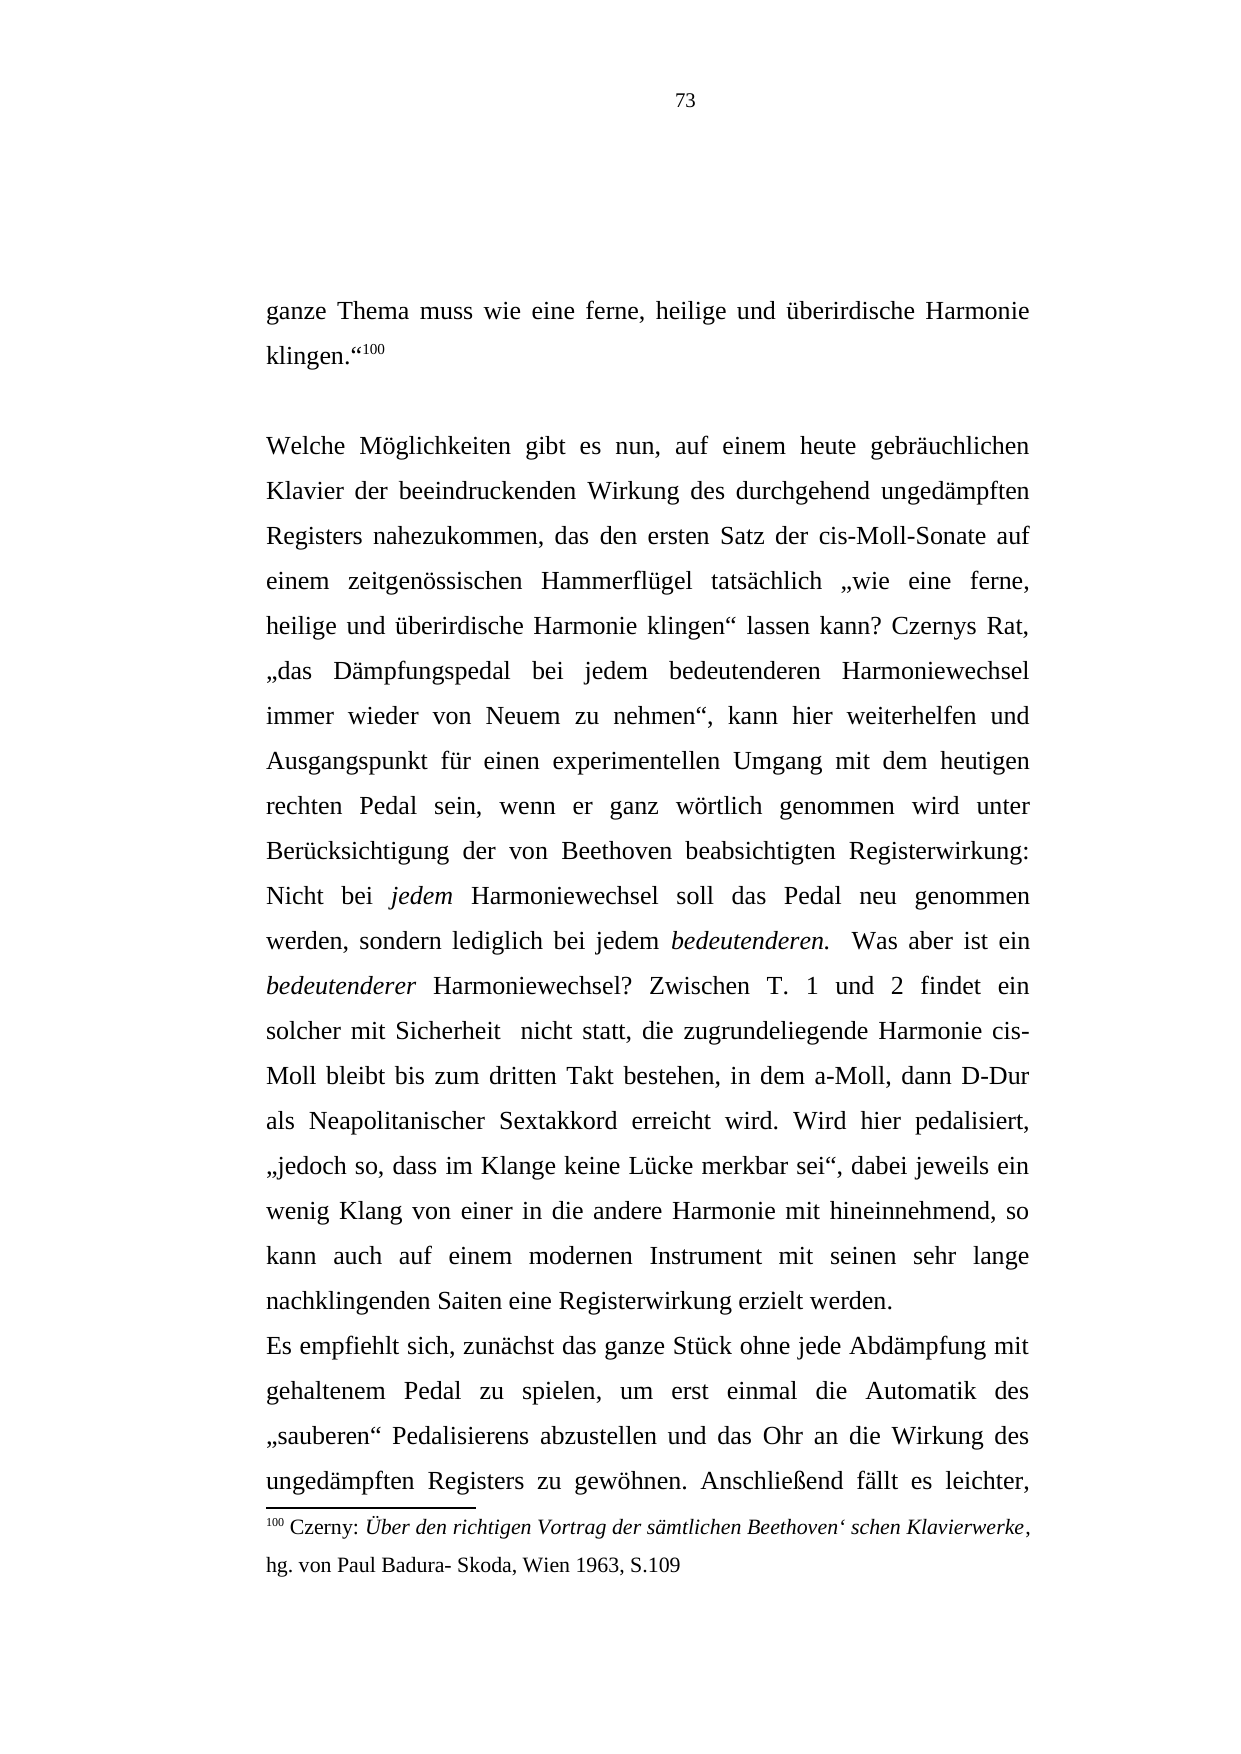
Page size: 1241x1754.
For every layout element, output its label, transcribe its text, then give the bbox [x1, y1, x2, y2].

text Welche Möglichkeiten gibt es nun, auf einem heute gebräuchlichen Klavier der beeindruckenden Wirkung des durchgehend ungedämpften Registers nahezukommen, das den ersten Satz der cis-Moll-Sonate auf einem zeitgenössischen Hammerflügel tatsächlich „wie eine ferne, heilige und überirdische Harmonie klingen“ lassen kann? Czernys Rat, „das Dämpfungspedal bei jedem bedeutenderen Harmoniewechsel immer wieder von Neuem zu nehmen“, kann hier weiterhelfen und Ausgangspunkt für einen experimentellen Umgang mit dem heutigen rechten Pedal sein, wenn er ganz wörtlich genommen wird unter Berücksichtigung der von Beethoven beabsichtigten Registerwirkung: Nicht bei jedem Harmoniewechsel soll das Pedal neu genommen werden, sondern lediglich bei jedem bedeutenderen. Was aber ist ein bedeutenderer Harmoniewechsel? Zwischen T. 1 und 2 findet ein solcher mit Sicherheit nicht statt, die zugrundeliegende Harmonie cis-Moll bleibt bis zum dritten Takt bestehen, in dem a-Moll, dann D-Dur als Neapolitanischer Sextakkord erreicht wird. Wird hier pedalisiert, „jedoch so, dass im Klange keine Lücke merkbar sei“, dabei jeweils ein wenig Klang von einer in die andere Harmonie mit hineinnehmend, so kann auch auf einem modernen Instrument mit seinen sehr lange nachklingenden Saiten eine Registerwirkung erzielt werden. [266, 430, 1031, 1315]
text Czerny: Über den richtigen Vortrag der sämtlichen Beethoven‘ schen Klavierwerke, hg. von Paul Badura- Skoda, Wien 1963, S.109 [266, 1514, 1031, 1577]
text Es empfiehlt sich, zunächst das ganze Stück ohne jede Abdämpfung mit gehaltenem Pedal zu spielen, um erst einmal die Automatik des „sauberen“ Pedalisierens abzustellen und das Ohr an die Wirkung des ungedämpften Registers zu gewöhnen. Anschließend fällt es leichter, [266, 1330, 1031, 1495]
text ganze Thema muss wie eine ferne, heilige und überirdische Harmonie klingen.“ [266, 295, 1031, 370]
